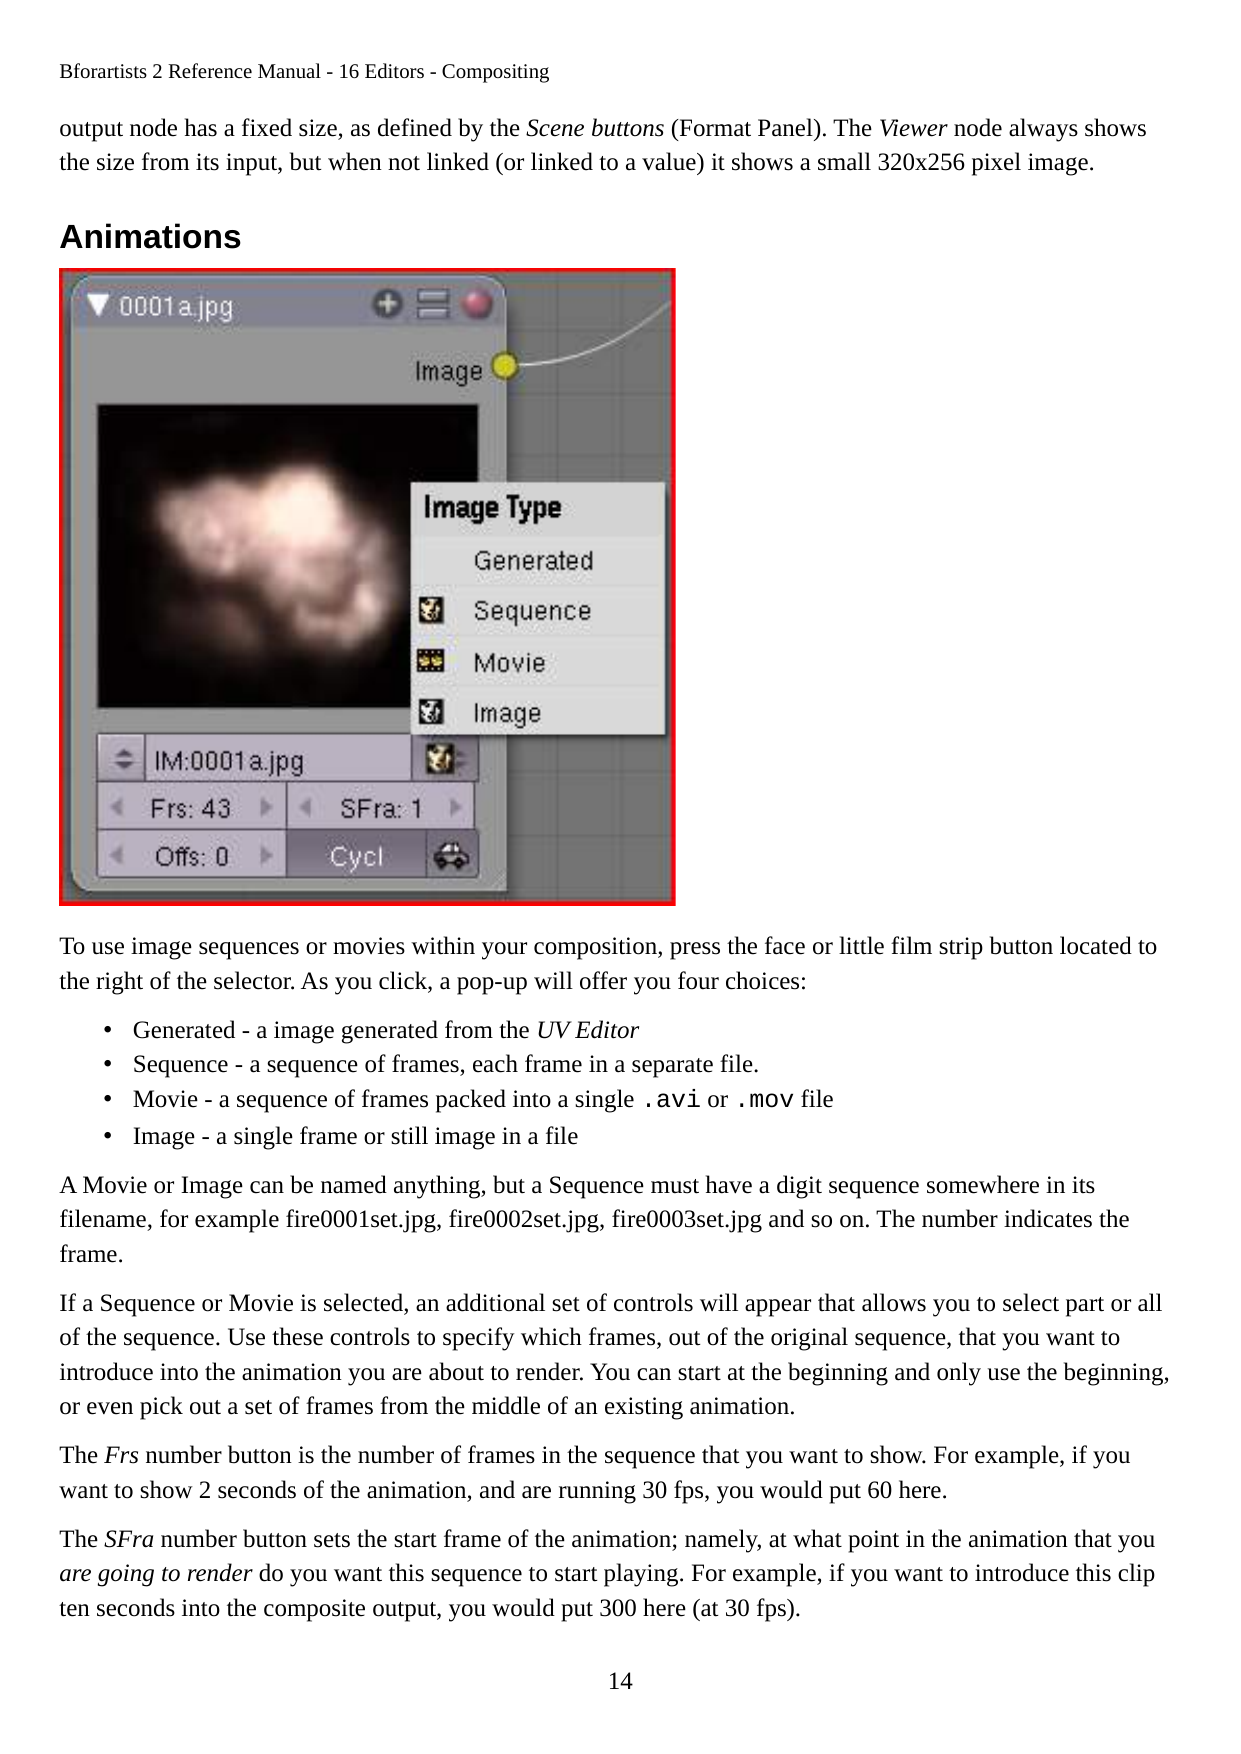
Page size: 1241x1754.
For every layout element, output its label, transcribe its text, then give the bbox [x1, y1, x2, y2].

list Sequence - a sequence of frames, each frame in a separate file. [103, 1049, 1181, 1078]
list Generated - a image generated from the UV Editor [103, 1015, 1181, 1043]
text The SFra number button sets the start frame of the animation; namely, at what point in the animation that you are going to render do you want this sequence to start playing. For example, if you want to introduce this clip ten seconds into the composite output, you would put 300 here (at 30 fps). [59, 1524, 1181, 1622]
list Image - a single frame or still image in a file [103, 1121, 1181, 1149]
text A Movie or Image can be named anything, but a Sequence must have a digit sequence somewhere in its filename, for example fire0001set.jpg, fire0002set.jpg, fire0003set.jpg and so on. The number indicates the frame. [59, 1170, 1181, 1267]
picture [59, 268, 676, 906]
subtitle Animations [59, 217, 1181, 256]
text output node has a fixed size, as defined by the Scene buttons (Format Panel). The Viewer node always shows the size from its input, but when not linked (or linked to a value) it shows a small 320x256 pixel image. [59, 113, 1181, 176]
text The Frs number button is the number of frames in the sequence that you want to show. For example, if you want to show 2 seconds of the animation, and are running 30 fps, you would put 60 here. [59, 1440, 1181, 1503]
text To use image sequences or movies within your composition, press the face or little film strip button located to the right of the selector. As you click, a pop-up will offer you four choices: [59, 931, 1181, 994]
list Movie - a sequence of frames packed into a single .avi or .mov file [103, 1084, 1181, 1114]
text If a Sequence or Movie is selected, an additional set of controls will appear that allows you to select part or all of the sequence. Use these controls to specify which frames, out of the original sequence, that you want to introduce into the animation you are about to render. You can start at the beginning and only use the beginning, or even pick out a set of frames from the middle of an existing animation. [59, 1288, 1181, 1420]
